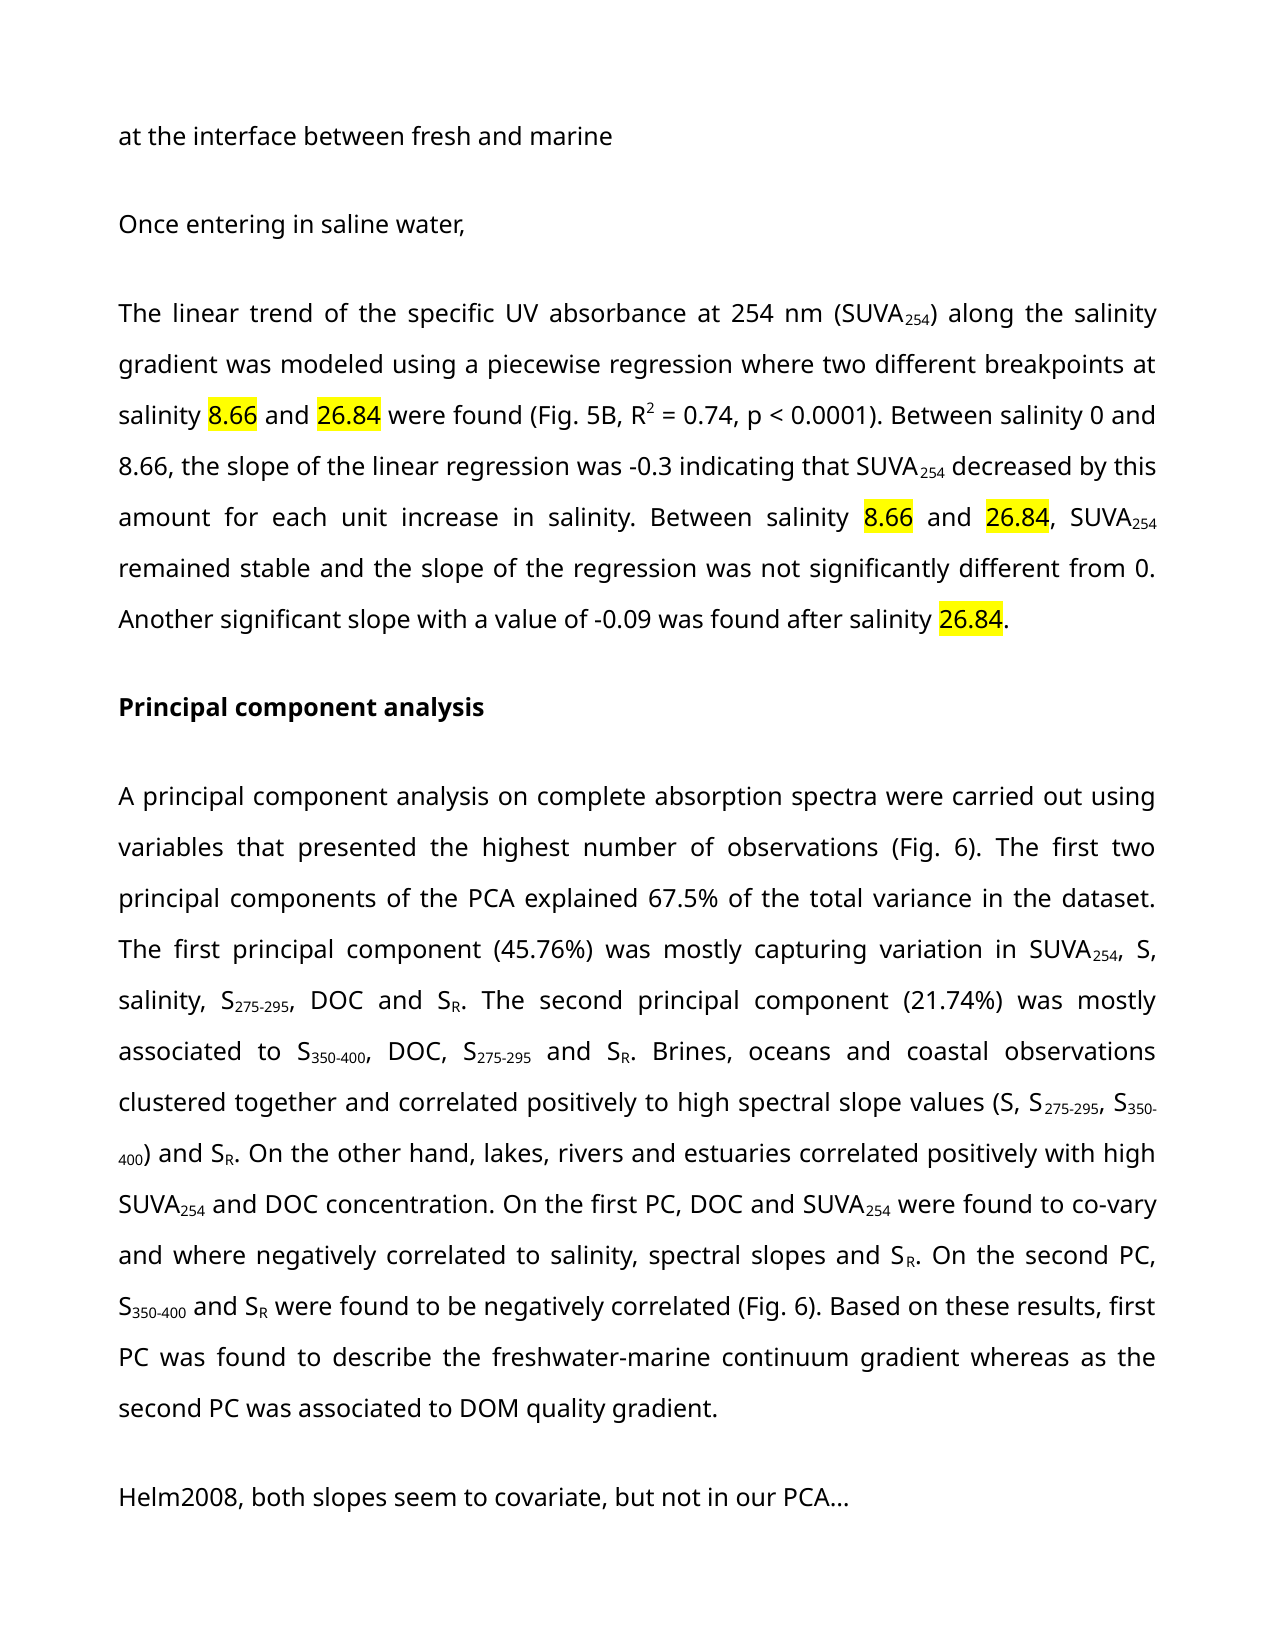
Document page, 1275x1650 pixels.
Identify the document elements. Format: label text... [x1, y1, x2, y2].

text Once entering in saline water, [118, 207, 1157, 241]
text at the interface between fresh and marine [118, 118, 1157, 152]
text A principal component analysis on complete absorption spectra were carried out using variables that presented the highest number of observations (Fig. 6). The first two principal components of the PCA explained 67.5% of the total variance in the dataset. The first principal component (45.76%) was mostly capturing variation in SUVA254, S, salinity, S275-295, DOC and SR. The second principal component (21.74%) was mostly associated to S350-400, DOC, S275-295 and SR. Brines, oceans and coastal observations clustered together and correlated positively to high spectral slope values (S, S275-295, S350-400) and SR. On the other hand, lakes, rivers and estuaries correlated positively with high SUVA254 and DOC concentration. On the first PC, DOC and SUVA254 were found to co-vary and where negatively correlated to salinity, spectral slopes and SR. On the second PC, S350-400 and SR were found to be negatively correlated (Fig. 6). Based on these results, first PC was found to describe the freshwater-marine continuum gradient whereas as the second PC was associated to DOM quality gradient. [118, 778, 1157, 1425]
text Principal component analysis [118, 690, 1157, 724]
text The linear trend of the specific UV absorbance at 254 nm (SUVA254) along the salinity gradient was modeled using a piecewise regression where two different breakpoints at salinity 8.66 and 26.84 were found (Fig. 5B, R2 = 0.74, p < 0.0001). Between salinity 0 and 8.66, the slope of the linear regression was -0.3 indicating that SUVA254 decreased by this amount for each unit increase in salinity. Between salinity 8.66 and 26.84, SUVA254 remained stable and the slope of the regression was not significantly different from 0. Another significant slope with a value of -0.09 was found after salinity 26.84. [118, 295, 1157, 636]
text Helm2008, both slopes seem to covariate, but not in our PCA… [118, 1479, 1157, 1514]
